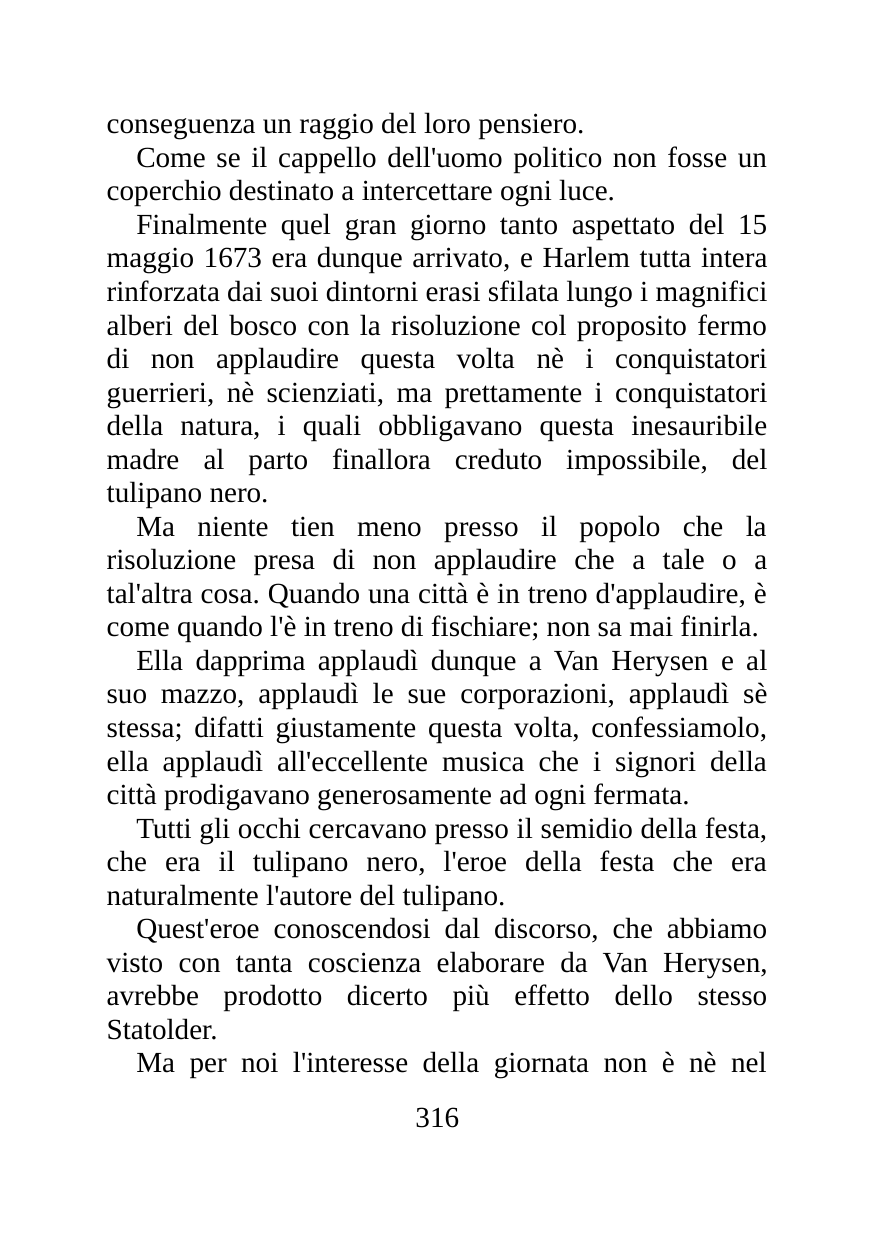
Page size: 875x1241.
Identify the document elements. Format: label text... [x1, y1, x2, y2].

text Ella dapprima applaudì dunque a Van Herysen e al suo mazzo, applaudì le sue corporazioni, applaudì sè stessa; difatti giustamente questa volta, confessiamolo, ella applaudì all'eccellente musica che i signori della città prodigavano generosamente ad ogni fermata. [106, 643, 768, 811]
text Tutti gli occhi cercavano presso il semidio della festa, che era il tulipano nero, l'eroe della festa che era naturalmente l'autore del tulipano. [106, 811, 768, 911]
text conseguenza un raggio del loro pensiero. [106, 106, 768, 140]
text Quest'eroe conoscendosi dal discorso, che abbiamo visto con tanta coscienza elaborare da Van Herysen, avrebbe prodotto dicerto più effetto dello stesso Statolder. [106, 911, 768, 1046]
text Ma per noi l'interesse della giornata non è nè nel [106, 1046, 768, 1079]
text Finalmente quel gran giorno tanto aspettato del 15 maggio 1673 era dunque arrivato, e Harlem tutta intera rinforzata dai suoi dintorni erasi sfilata lungo i magnifici alberi del bosco con la risoluzione col proposito fermo di non applaudire questa volta nè i conquistatori guerrieri, nè scienziati, ma prettamente i conquistatori della natura, i quali obbligavano questa inesauribile madre al parto finallora creduto impossibile, del tulipano nero. [106, 207, 768, 509]
text Ma niente tien meno presso il popolo che la risoluzione presa di non applaudire che a tale o a tal'altra cosa. Quando una città è in treno d'applaudire, è come quando l'è in treno di fischiare; non sa mai finirla. [106, 509, 768, 643]
text Come se il cappello dell'uomo politico non fosse un coperchio destinato a intercettare ogni luce. [106, 140, 768, 207]
